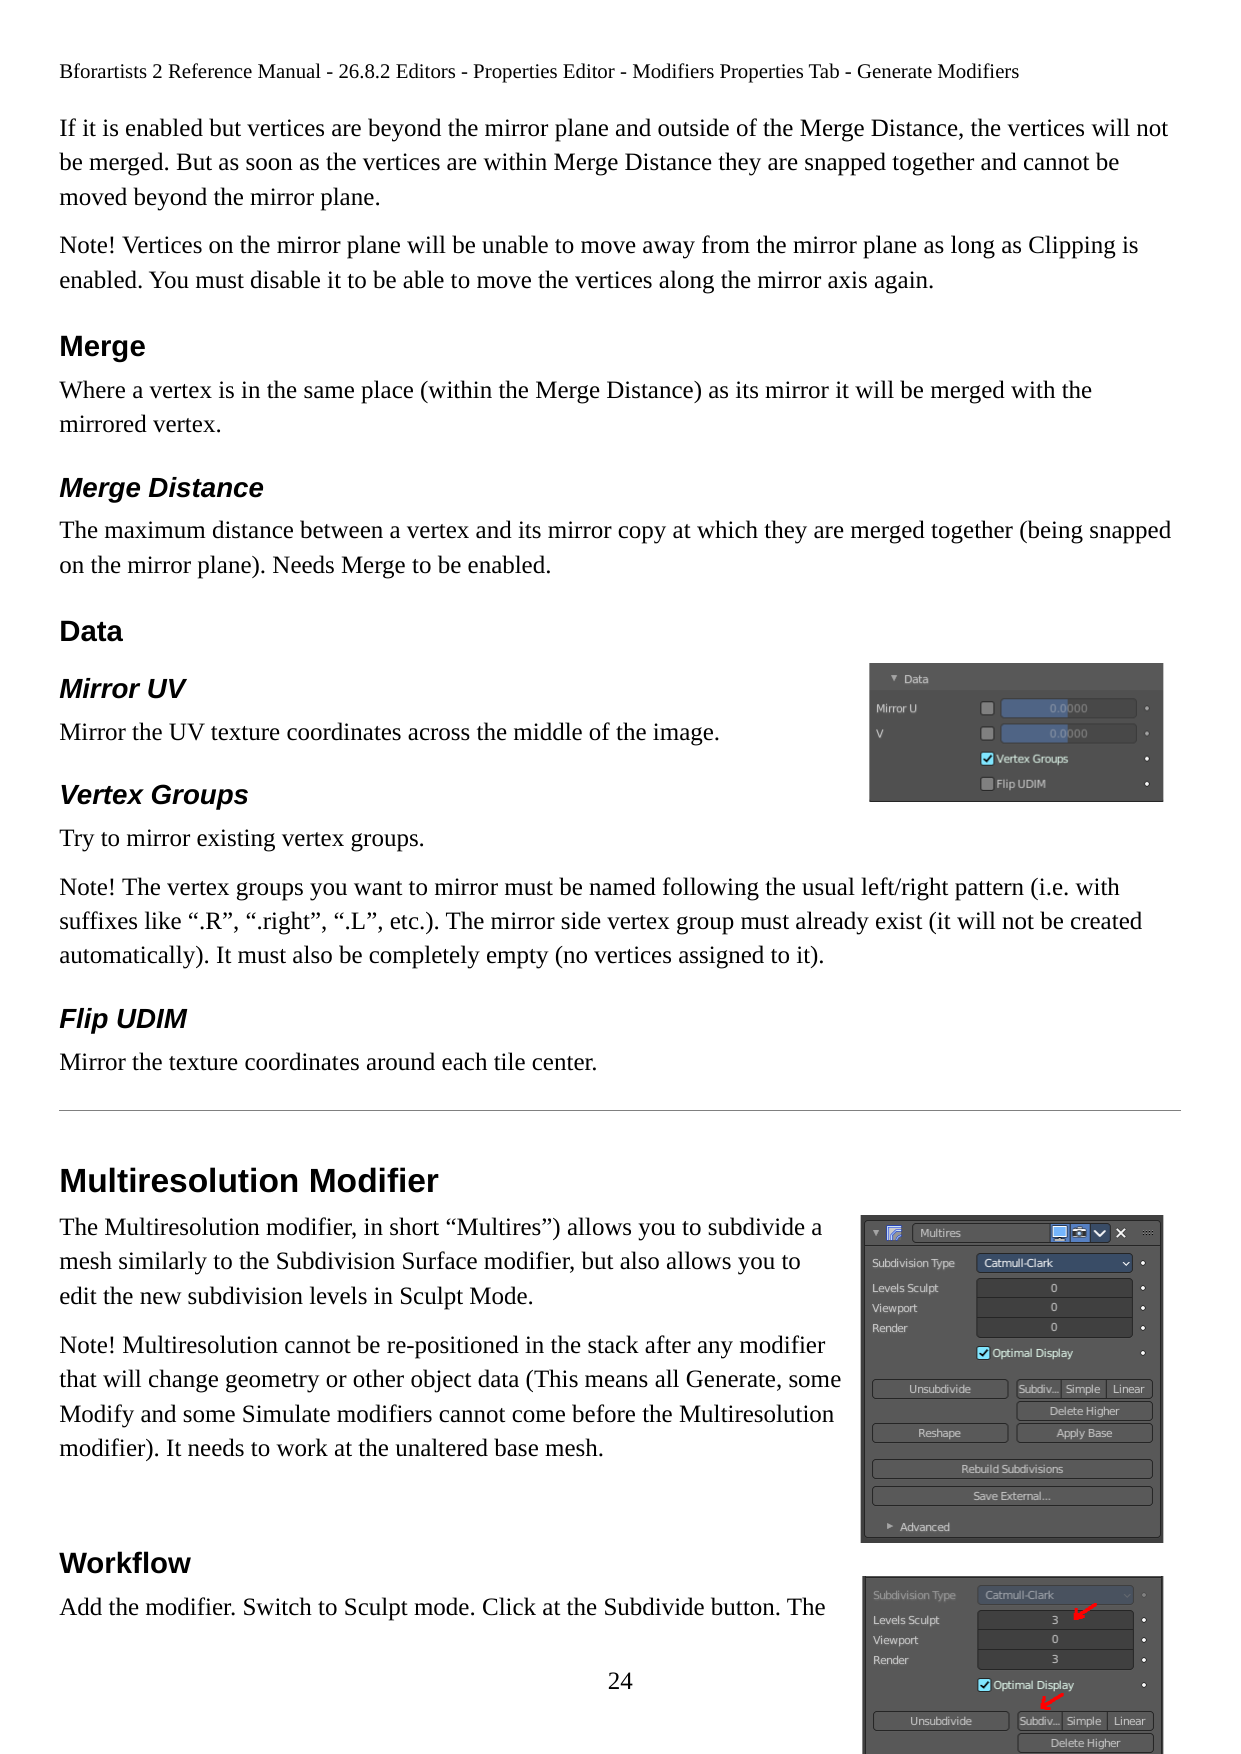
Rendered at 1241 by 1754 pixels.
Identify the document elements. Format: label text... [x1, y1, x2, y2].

text The maximum distance between a vertex and its mirror copy at which they are merged together (being snapped on the mirror plane). Needs Merge to be enabled. [59, 515, 1181, 579]
subtitle Flip UDIM [59, 1002, 1181, 1034]
subtitle Workflow [59, 1546, 1181, 1580]
picture [862, 1576, 1164, 1754]
subtitle Multiresolution Modifier [59, 1161, 1181, 1199]
text If it is enabled but vertices are beyond the mirror plane and outside of the Merge Distance, the vertices will not be merged. But as soon as the vertices are within Merge Distance they are snapped together and cannot be moved beyond the mirror plane. [59, 113, 1181, 210]
subtitle Merge Distance [59, 471, 1181, 503]
text The Multiresolution modifier, in short “Multires”) allows you to subdivide a mesh similarly to the Subdivision Surface modifier, but also allows you to edit the new subdivision levels in Sculpt Mode. [59, 1212, 1181, 1309]
subtitle Merge [59, 329, 1181, 362]
text Mirror the UV texture coordinates across the middle of the image. [59, 717, 869, 745]
text Add the modifier. Switch to Sculpt mode. Click at the Subdivide button. The [59, 1592, 862, 1621]
picture [869, 663, 1164, 802]
subtitle Vertex Groups [59, 778, 1181, 810]
subtitle [1164, 672, 1181, 704]
text Note! The vertex groups you want to mirror must be named following the usual left/right pattern (i.e. with suffixes like “.R”, “.right”, “.L”, etc.). The mirror side vertex group must already exist (it will not be created automatically). It must also be completely empty (no vertices assigned to it). [59, 872, 1181, 969]
subtitle Data [59, 613, 1181, 647]
text Note! Vertices on the mirror plane will be unable to move away from the mirror plane as long as Clipping is enabled. You must disable it to be able to move the vertices along the mirror axis again. [59, 231, 1181, 294]
text Try to mirror existing vertex groups. [59, 823, 1181, 851]
picture [860, 1215, 1164, 1543]
text Mirror the texture coordinates around each tile center. [59, 1047, 1181, 1075]
text Where a vertex is in the same place (within the Merge Distance) as its mirror it will be merged with the mirrored vertex. [59, 375, 1181, 438]
text Note! Multiresolution cannot be re-positioned in the stack after any modifier that will change geometry or other object data (This means all Generate, some Modify and some Simulate modifiers cannot come before the Multiresolution modifier). It needs to work at the unaltered base mesh. [59, 1330, 860, 1462]
subtitle Mirror UV [59, 672, 869, 704]
